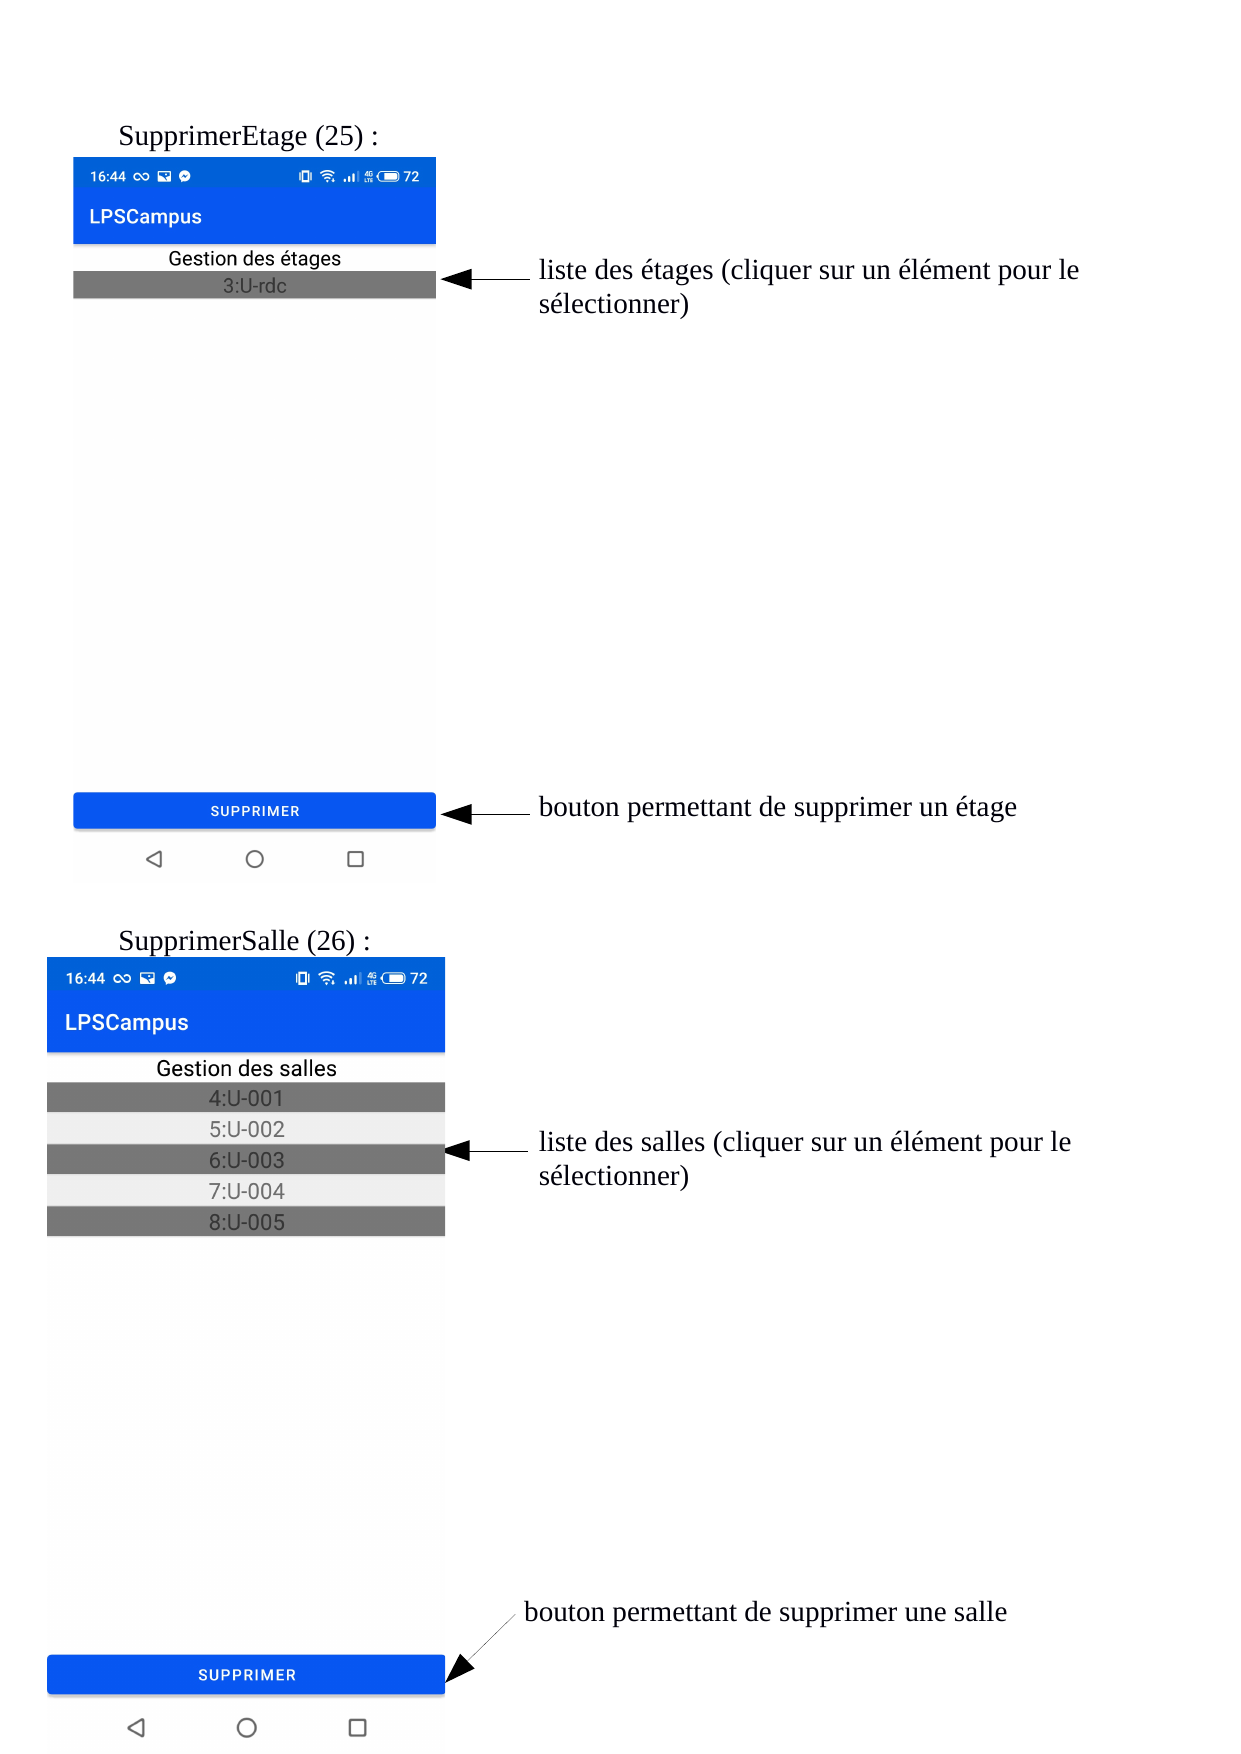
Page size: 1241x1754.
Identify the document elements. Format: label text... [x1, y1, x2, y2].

picture [47, 957, 445, 1754]
text liste des salles (cliquer sur un élément pour le sélectionner) [445, 1124, 1122, 1191]
picture [73, 157, 436, 883]
text SupprimerEtage (25) : [118, 118, 1122, 152]
text bouton permettant de supprimer une salle [445, 1594, 1122, 1627]
text liste des étages (cliquer sur un élément pour le sélectionner) [436, 252, 1122, 319]
text bouton permettant de supprimer un étage [436, 789, 1122, 822]
text SupprimerSalle (26) : [118, 923, 1122, 957]
